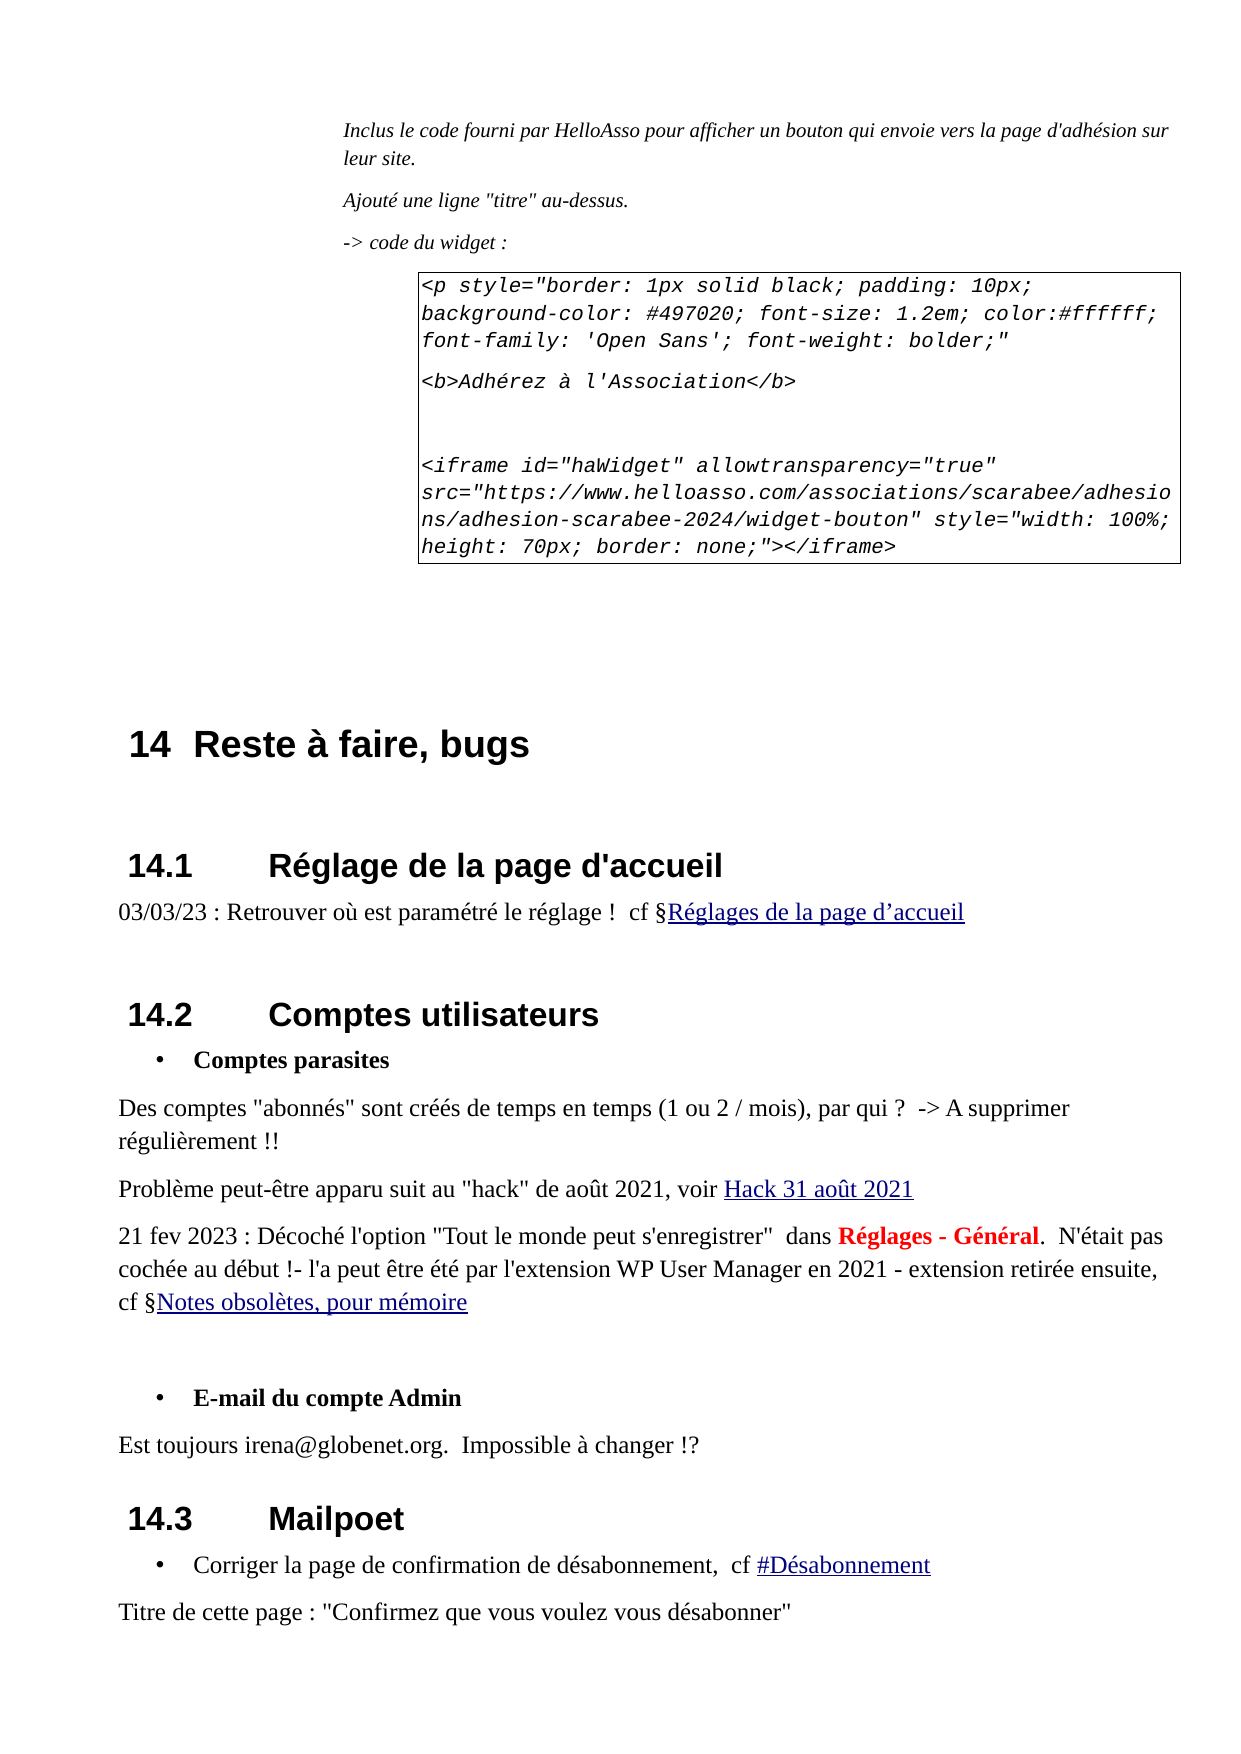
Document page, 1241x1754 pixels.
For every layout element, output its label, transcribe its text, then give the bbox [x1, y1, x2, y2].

subtitle Comptes utilisateurs [118, 994, 1181, 1033]
text <b>Adhérez à l'Association</b> [419, 368, 1180, 395]
text 03/03/23 : Retrouver où est paramétré le réglage ! cf §Réglages de la page d’accueil [118, 897, 1181, 926]
text Des comptes "abonnés" sont créés de temps en temps (1 ou 2 / mois), par qui ? -> A supprimer régulièrement !! [118, 1093, 1181, 1155]
text Ajouté une ligne "titre" au-dessus. [343, 188, 1181, 212]
list Comptes parasites [156, 1046, 1181, 1074]
text -> code du widget : [343, 230, 1181, 254]
text <p style="border: 1px solid black; padding: 10px; background-color: #497020; font-size: 1.2em; color:#ffffff; font-family: 'Open Sans'; font-weight: bolder;" [419, 273, 1180, 353]
list Corriger la page de confirmation de désabonnement, cf #Désabonnement [156, 1550, 1181, 1579]
subtitle Reste à faire, bugs [118, 722, 1181, 765]
subtitle Mailpoet [118, 1499, 1181, 1537]
text <iframe id="haWidget" allowtransparency="true" src="https://www.helloasso.com/associations/scarabee/adhesions/adhesion-scarabee-2024/widget-bouton" style="width: 100%; height: 70px; border: none;"></iframe> [419, 452, 1180, 563]
text Est toujours irena@globenet.org. Impossible à changer !? [118, 1430, 1181, 1459]
text Problème peut-être apparu suit au "hack" de août 2021, voir Hack 31 août 2021 [118, 1174, 1181, 1203]
text Inclus le code fourni par HelloAsso pour afficher un bouton qui envoie vers la page d'adhésion sur leur site. [343, 118, 1181, 170]
text Titre de cette page : "Confirmez que vous voulez vous désabonner" [118, 1597, 1181, 1626]
list E-mail du compte Admin [156, 1383, 1181, 1411]
text 21 fev 2023 : Décoché l'option "Tout le monde peut s'enregistrer" dans Réglages - Général. N'était pas cochée au début !- l'a peut être été par l'extension WP User Manager en 2021 - extension retirée ensuite, cf §Notes obsolètes, pour mémoire [118, 1221, 1181, 1316]
subtitle Réglage de la page d'accueil [118, 846, 1181, 885]
